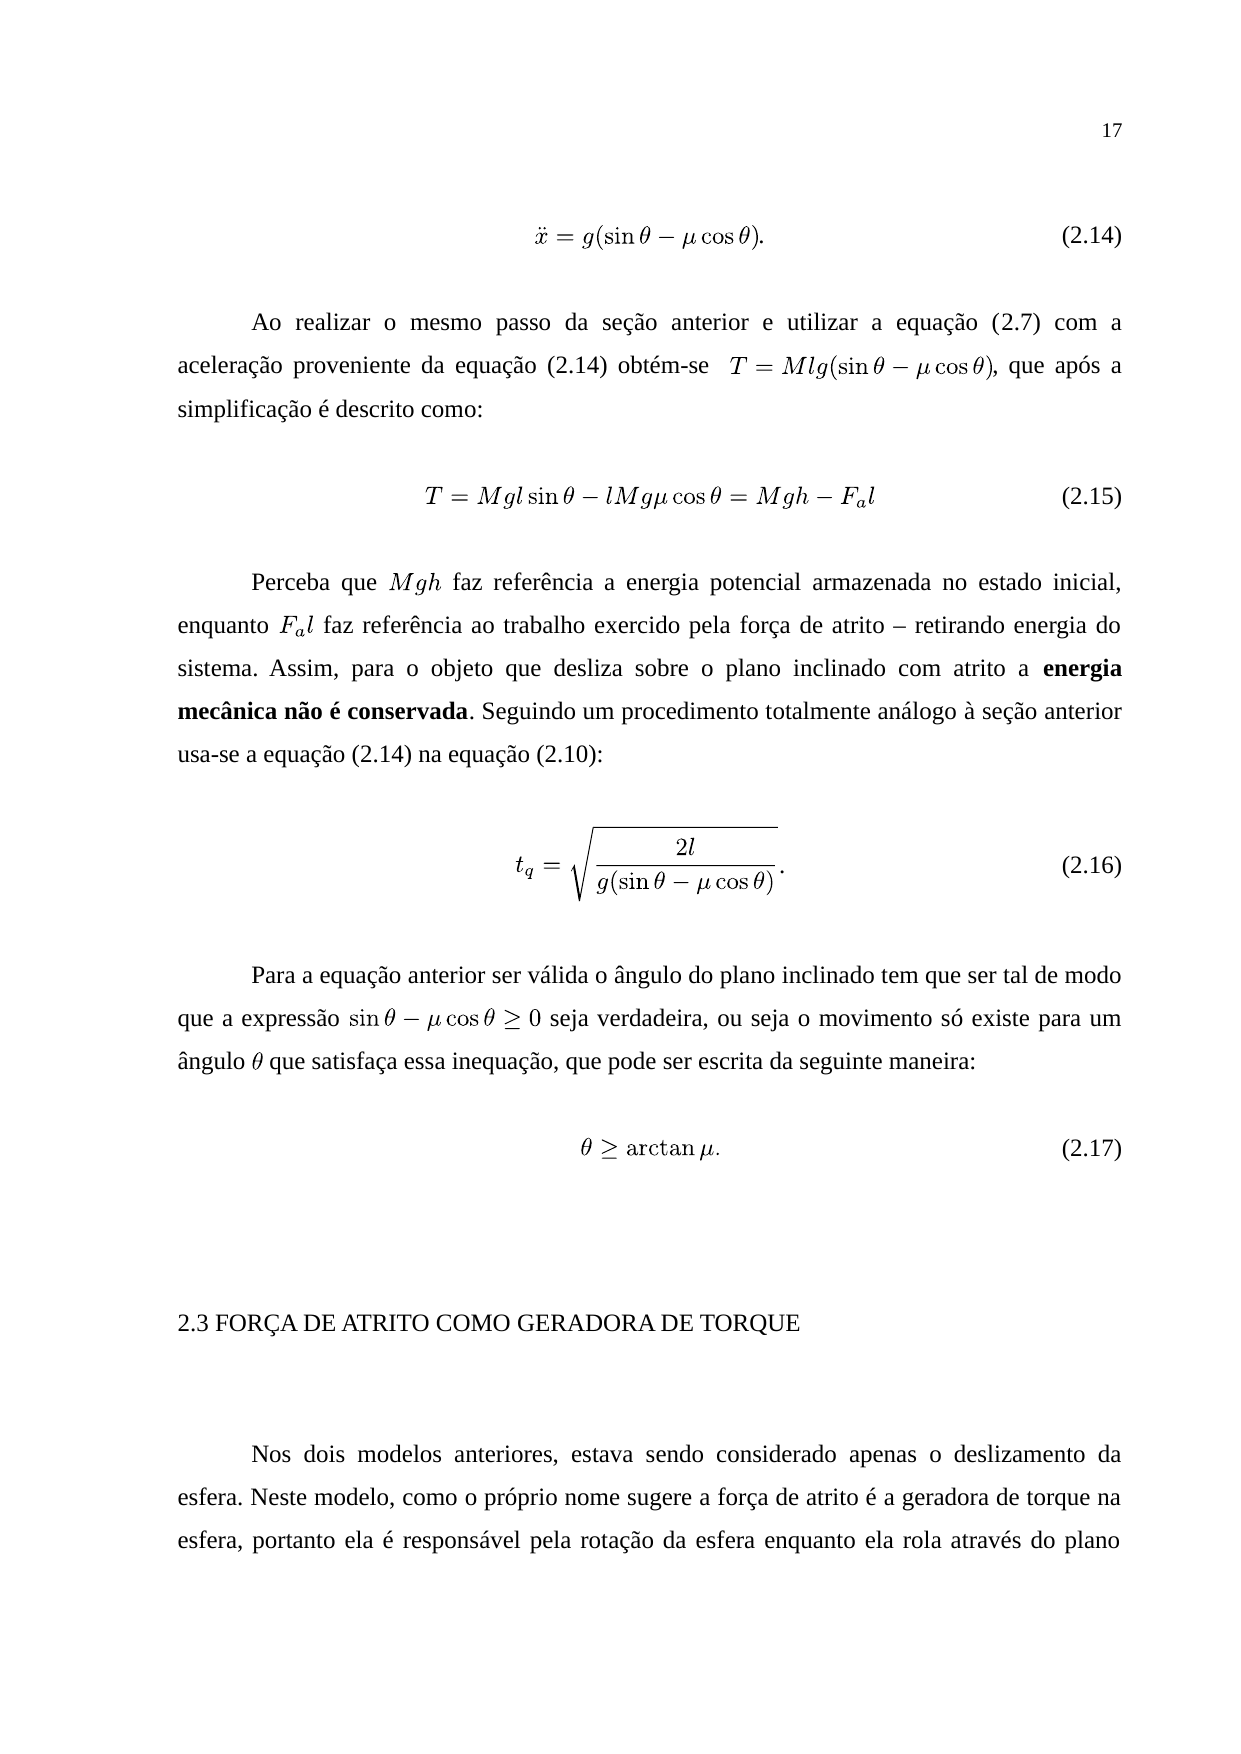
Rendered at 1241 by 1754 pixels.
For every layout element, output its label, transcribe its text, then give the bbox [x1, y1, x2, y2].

text . (2.14) [177, 220, 1122, 250]
text . (2.16) [580, 826, 1122, 902]
text (2.17) [177, 1133, 1122, 1162]
text Para a equação anterior ser válida o ângulo do plano inclinado tem que ser tal de modo que a expressão seja verdadeira, ou seja o movimento só existe para um ângulo que satisfaça essa inequação, que pode ser escrita da seguinte maneira: [177, 960, 1122, 1075]
subtitle Força de atrito como geradora de Torque [177, 1308, 1122, 1336]
text [177, 826, 593, 902]
text Perceba que faz referência a energia potencial armazenada no estado inicial, enquanto faz referência ao trabalho exercido pela força de atrito – retirando energia do sistema. Assim, para o objeto que desliza sobre o plano inclinado com atrito a energia mecânica não é conservada. Seguindo um procedimento totalmente análogo à seção anterior usa-se a equação (2.14) na equação (2.10): [177, 567, 1122, 768]
text Nos dois modelos anteriores, estava sendo considerado apenas o deslizamento da esfera. Neste modelo, como o próprio nome sugere a força de atrito é a geradora de torque na esfera, portanto ela é responsável pela rotação da esfera enquanto ela rola através do plano [177, 1439, 1122, 1554]
text (2.15) [177, 481, 1122, 509]
text Ao realizar o mesmo passo da seção anterior e utilizar a equação (2.7) com a aceleração proveniente da equação (2.14) obtém-se , que após a simplificação é descrito como: [177, 307, 1122, 423]
